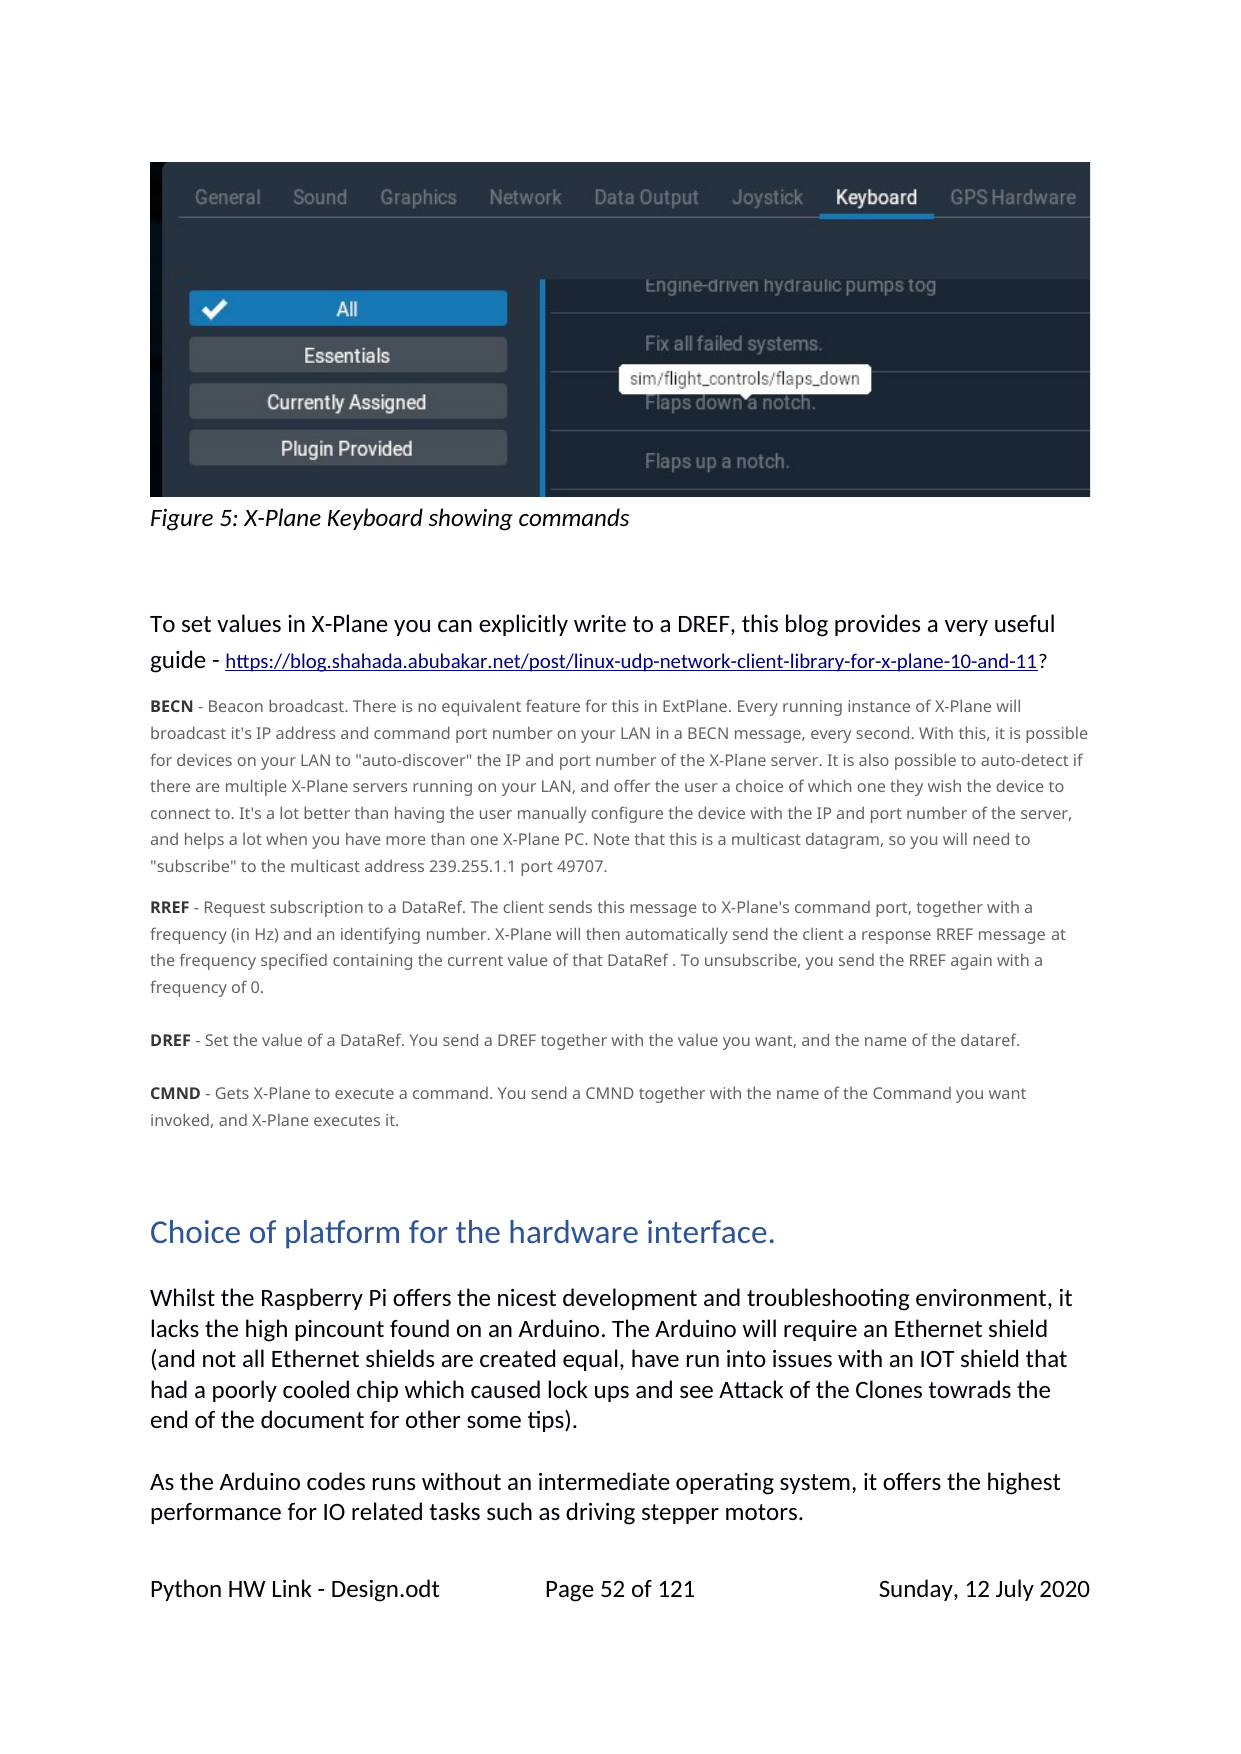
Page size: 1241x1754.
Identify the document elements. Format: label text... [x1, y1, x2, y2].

text CMND - Gets X-Plane to execute a command. You send a CMND together with the name of the Command you want invoked, and X-Plane executes it. [150, 1082, 1090, 1131]
text As the Arduino codes runs without an intermediate operating system, it offers the highest performance for IO related tasks such as driving stepper motors. [150, 1466, 1090, 1527]
picture [150, 162, 1091, 497]
text Figure 5: X-Plane Keyboard showing commands [150, 497, 1090, 533]
subtitle Choice of platform for the hardware interface. [150, 1211, 1090, 1252]
text BECN - Beacon broadcast. There is no equivalent feature for this in ExtPlane. Every running instance of X-Plane will broadcast it's IP address and command port number on your LAN in a BECN message, every second. With this, it is possible for devices on your LAN to "auto-discover" the IP and port number of the X-Plane server. It is also possible to auto-detect if there are multiple X-Plane servers running on your LAN, and offer the user a choice of which one they wish the device to connect to. It's a lot better than having the user manually configure the device with the IP and port number of the server, and helps a lot when you have more than one X-Plane PC. Note that this is a multicast datagram, so you will need to "subscribe" to the multicast address 239.255.1.1 port 49707. [150, 696, 1090, 877]
text Whilst the Raspberry Pi offers the nicest development and troubleshooting environment, it lacks the high pincount found on an Arduino. The Arduino will require an Ethernet shield (and not all Ethernet shields are created equal, have run into issues with an IOT shield that had a poorly cooled chip which caused lock ups and see Attack of the Clones towrads the end of the document for other some tips). [150, 1282, 1090, 1435]
text DREF - Set the value of a DataRef. You send a DREF together with the value you want, and the name of the dataref. [150, 1029, 1090, 1051]
text To set values in X-Plane you can explicitly write to a DREF, this blog provides a very useful guide - https://blog.shahada.abubakar.net/post/linux-udp-network-client-library-for-x-plane-10-and-11? [150, 608, 1090, 675]
text RREF - Request subscription to a DataRef. The client sends this message to X-Plane's command port, together with a frequency (in Hz) and an identifying number. X-Plane will then automatically send the client a response RREF message at the frequency specified containing the current value of that DataRef . To unsubscribe, you send the RREF again with a frequency of 0. [150, 896, 1090, 998]
